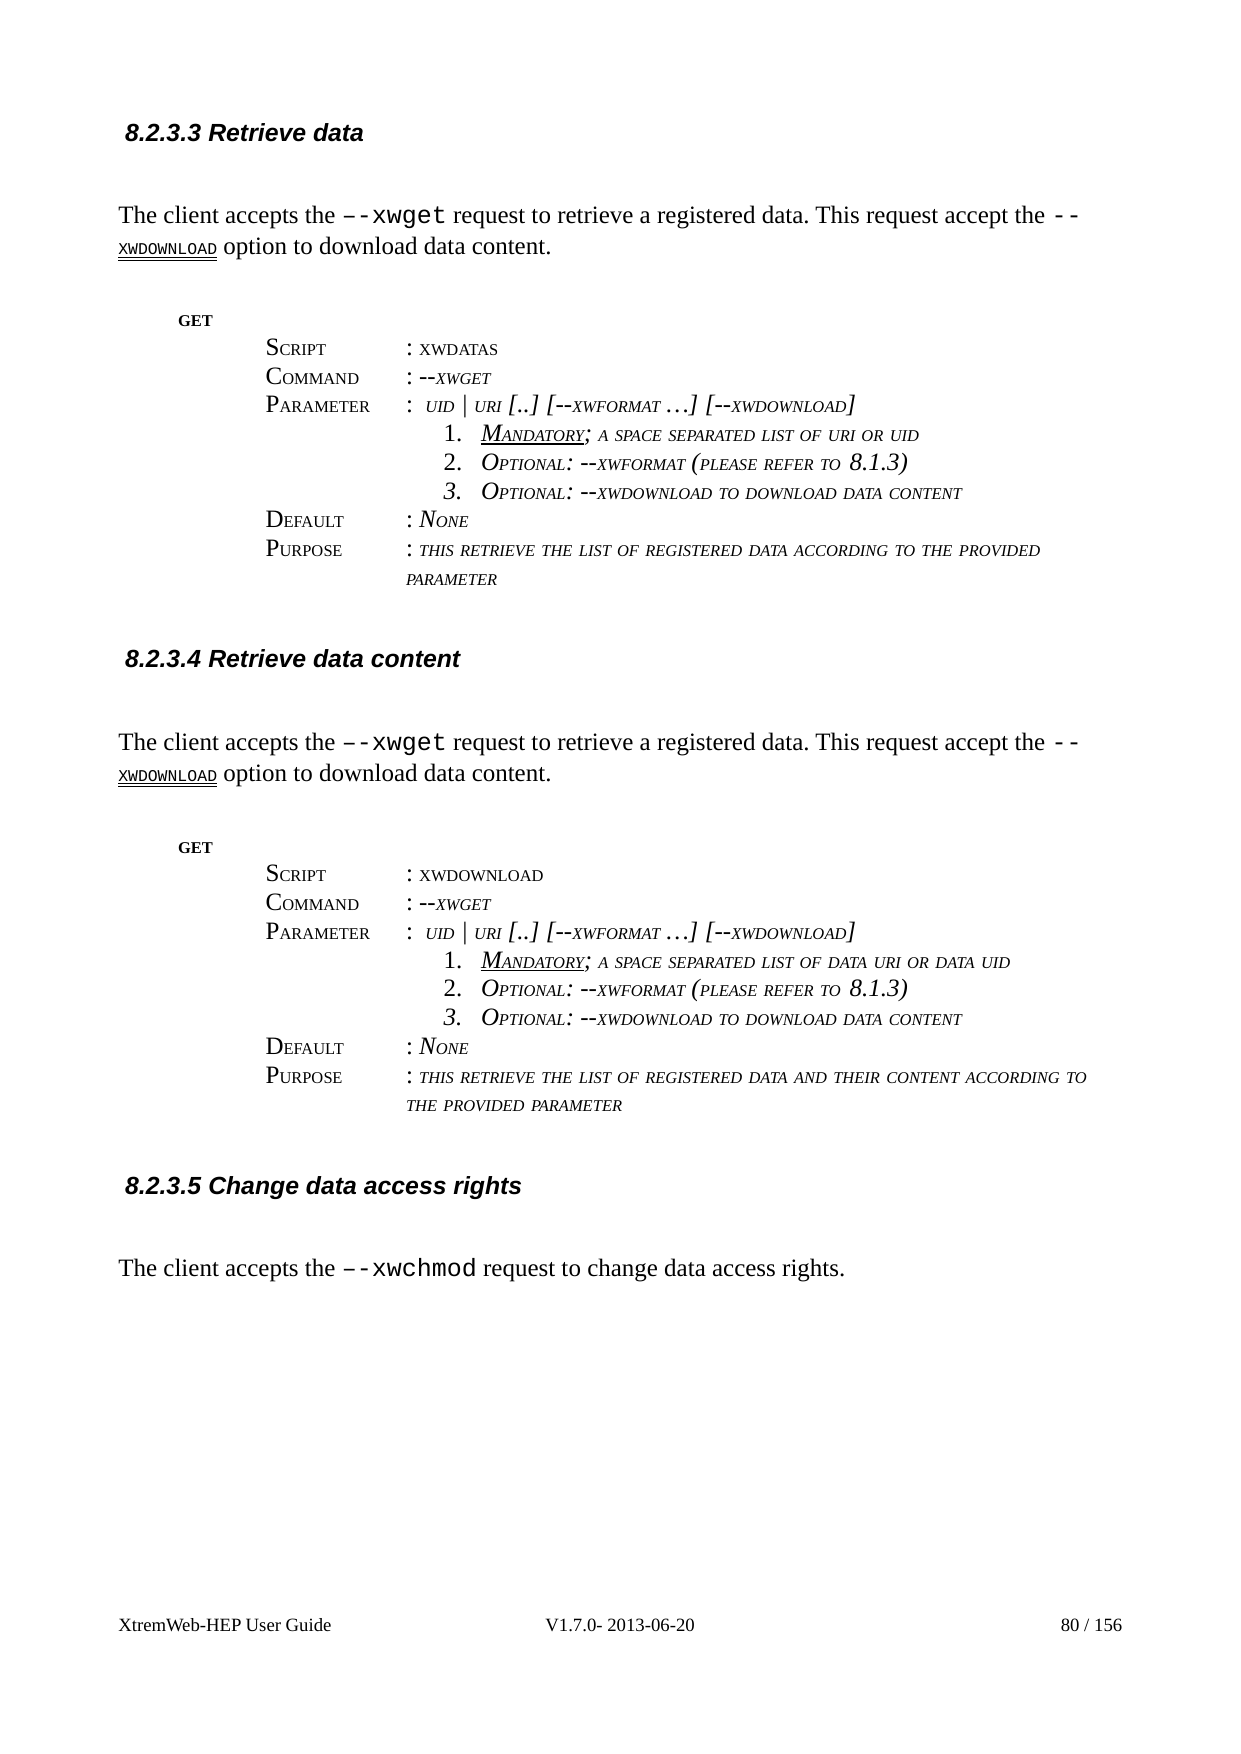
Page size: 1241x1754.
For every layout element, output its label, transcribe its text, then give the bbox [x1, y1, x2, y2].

text Purpose : this retrieve the list of registered data and their content according to the provided parameter [265, 1060, 1122, 1117]
text The client accepts the –-xwget request to retrieve a registered data. This request accept the --xwdownload option to download data content. [118, 727, 1122, 788]
text Default : None [265, 1031, 1122, 1060]
text get [178, 303, 1122, 332]
list Optional: --xwformat (please refer to 8.1.3) [443, 447, 1122, 476]
text Default : None [265, 504, 1122, 533]
text The client accepts the –-xwchmod request to change data access rights. [118, 1253, 1122, 1284]
text Purpose : this retrieve the list of registered data according to the provided parameter [265, 533, 1122, 591]
text get [178, 830, 1122, 858]
text Parameter : uid | uri [..] [--xwformat …] [--xwdownload] [265, 916, 1122, 945]
text The client accepts the –-xwget request to retrieve a registered data. This request accept the --xwdownload option to download data content. [118, 200, 1122, 262]
text Script : xwdatas [265, 332, 1122, 361]
list Optional: --xwdownload to download data content [443, 476, 1122, 504]
list Mandatory; a space separated list of uri or uid [443, 418, 1122, 447]
subtitle Retrieve data [118, 118, 1122, 147]
text Parameter : uid | uri [..] [--xwformat …] [--xwdownload] [265, 389, 1122, 418]
subtitle Retrieve data content [118, 644, 1122, 673]
list Optional: --xwdownload to download data content [443, 1002, 1122, 1031]
text Command : --xwget [265, 361, 1122, 389]
list Mandatory; a space separated list of data uri or data uid [443, 945, 1122, 973]
text Script : xwdownload [265, 858, 1122, 887]
list Optional: --xwformat (please refer to 8.1.3) [443, 973, 1122, 1002]
subtitle Change data access rights [118, 1171, 1122, 1199]
text Command : --xwget [265, 887, 1122, 916]
